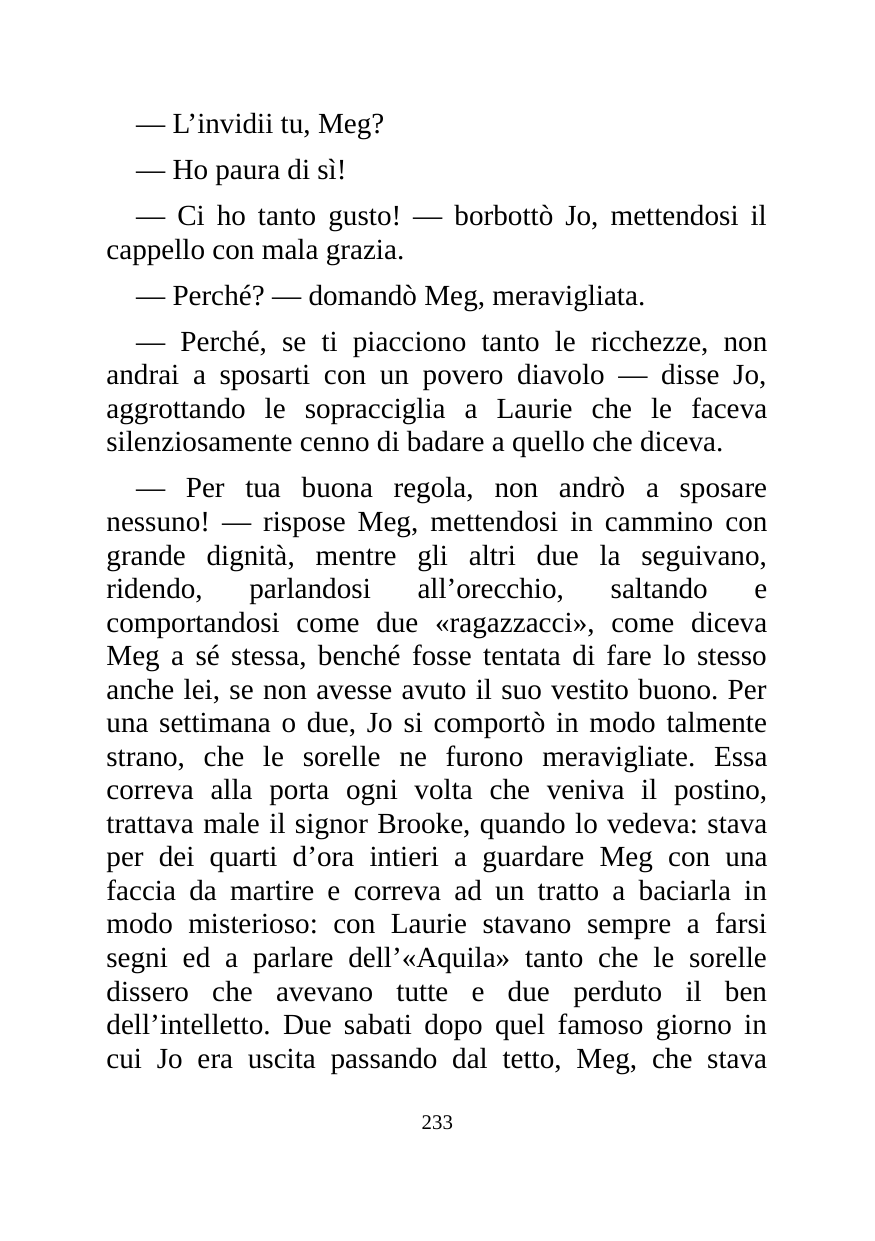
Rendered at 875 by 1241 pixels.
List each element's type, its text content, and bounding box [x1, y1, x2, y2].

text — L’invidii tu, Meg? [106, 106, 768, 140]
text — Ho paura di sì! [106, 152, 768, 186]
text — Perché? — domandò Meg, meravigliata. [106, 278, 768, 311]
text — Ci ho tanto gusto! — borbottò Jo, mettendosi il cappello con mala grazia. [106, 198, 768, 265]
text — Perché, se ti piacciono tanto le ricchezze, non andrai a sposarti con un povero diavolo — disse Jo, aggrottando le sopracciglia a Laurie che le faceva silenziosamente cenno di badare a quello che diceva. [106, 324, 768, 458]
text — Per tua buona regola, non andrò a sposare nessuno! — rispose Meg, mettendosi in cammino con grande dignità, mentre gli altri due la seguivano, ridendo, parlandosi all’orecchio, saltando e comportandosi come due «ragazzacci», come diceva Meg a sé stessa, benché fosse tentata di fare lo stesso anche lei, se non avesse avuto il suo vestito buono. Per una settimana o due, Jo si comportò in modo talmente strano, che le sorelle ne furono meravigliate. Essa correva alla porta ogni volta che veniva il postino, trattava male il signor Brooke, quando lo vedeva: stava per dei quarti d’ora intieri a guardare Meg con una faccia da martire e correva ad un tratto a baciarla in modo misterioso: con Laurie stavano sempre a farsi segni ed a parlare dell’«Aquila» tanto che le sorelle dissero che avevano tutte e due perduto il ben dell’intelletto. Due sabati dopo quel famoso giorno in cui Jo era uscita passando dal tetto, Meg, che stava [106, 471, 768, 1074]
